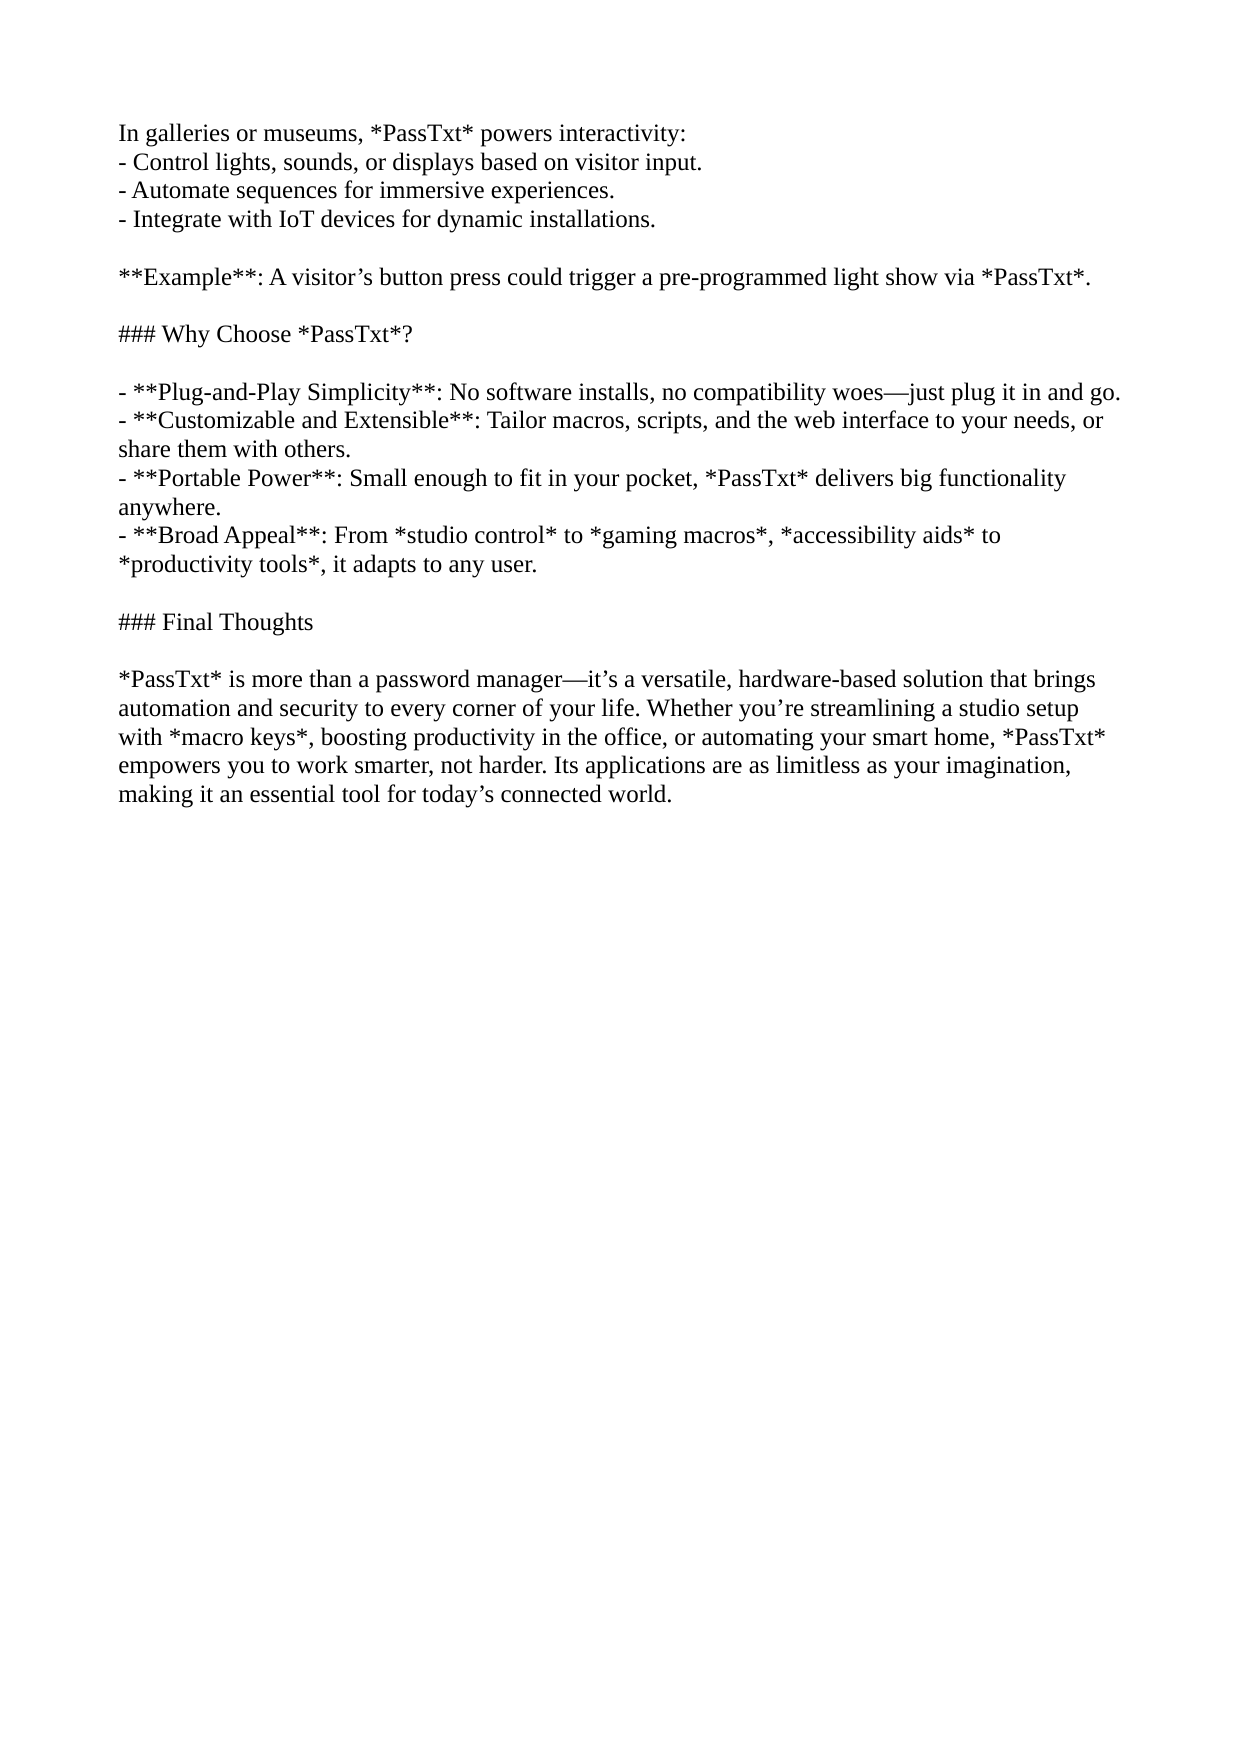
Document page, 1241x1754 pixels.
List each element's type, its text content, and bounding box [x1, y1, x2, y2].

text - **Portable Power**: Small enough to fit in your pocket, *PassTxt* delivers big functionality anywhere. [118, 463, 1122, 521]
text *PassTxt* is more than a password manager—it’s a versatile, hardware-based solution that brings automation and security to every corner of your life. Whether you’re streamlining a studio setup with *macro keys*, boosting productivity in the office, or automating your smart home, *PassTxt* empowers you to work smarter, not harder. Its applications are as limitless as your imagination, making it an essential tool for today’s connected world. [118, 664, 1122, 808]
text - Integrate with IoT devices for dynamic installations. [118, 204, 1122, 233]
text - **Broad Appeal**: From *studio control* to *gaming macros*, *accessibility aids* to *productivity tools*, it adapts to any user. [118, 521, 1122, 578]
text ### Final Thoughts [118, 607, 1122, 636]
text **Example**: A visitor’s button press could trigger a pre-programmed light show via *PassTxt*. [118, 262, 1122, 291]
text In galleries or museums, *PassTxt* powers interactivity: [118, 118, 1122, 147]
text ### Why Choose *PassTxt*? [118, 319, 1122, 348]
text - Automate sequences for immersive experiences. [118, 176, 1122, 204]
text - **Plug-and-Play Simplicity**: No software installs, no compatibility woes—just plug it in and go. [118, 377, 1122, 406]
text - Control lights, sounds, or displays based on visitor input. [118, 147, 1122, 176]
text - **Customizable and Extensible**: Tailor macros, scripts, and the web interface to your needs, or share them with others. [118, 406, 1122, 463]
